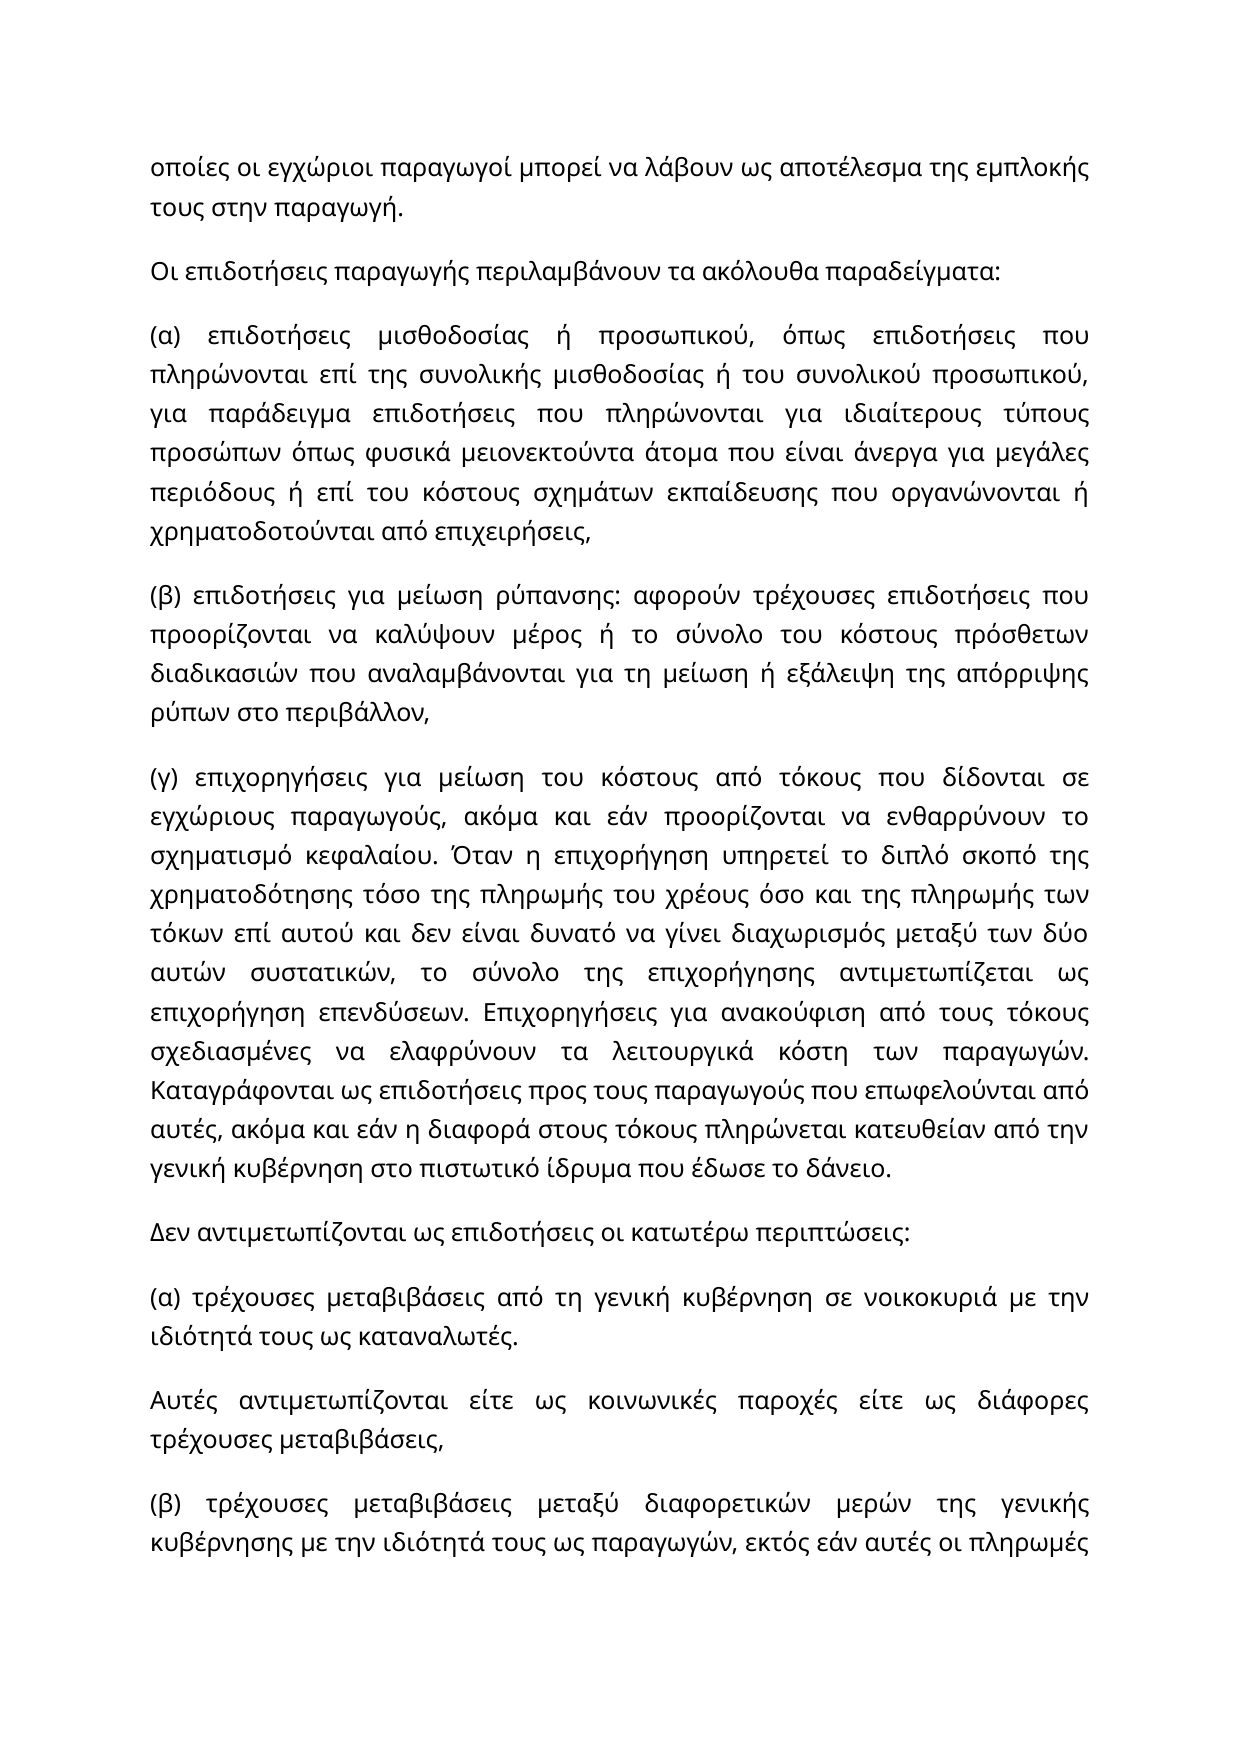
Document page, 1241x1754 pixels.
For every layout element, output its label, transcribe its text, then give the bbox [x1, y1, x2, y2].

text (α) επιδοτήσεις μισθοδοσίας ή προσωπικού, όπως επιδοτήσεις που πληρώνονται επί της συνολικής μισθοδοσίας ή του συνολικού προσωπικού, για παράδειγμα επιδοτήσεις που πληρώνονται για ιδιαίτερους τύπους προσώπων όπως φυσικά μειονεκτούντα άτομα που είναι άνεργα για μεγάλες περιόδους ή επί του κόστους σχημάτων εκπαίδευσης που οργανώνονται ή χρηματοδοτούνται από επιχειρήσεις, [150, 317, 1090, 547]
text (α) τρέχουσες μεταβιβάσεις από τη γενική κυβέρνηση σε νοικοκυριά με την ιδιότητά τους ως καταναλωτές. [150, 1279, 1090, 1352]
text οποίες οι εγχώριοι παραγωγοί μπορεί να λάβουν ως αποτέλεσμα της εμπλοκής τους στην παραγωγή. [150, 150, 1090, 223]
text Αυτές αντιμετωπίζονται είτε ως κοινωνικές παροχές είτε ως διάφορες τρέχουσες μεταβιβάσεις, [150, 1382, 1090, 1456]
text (β) επιδοτήσεις για μείωση ρύπανσης: αφορούν τρέχουσες επιδοτήσεις που προορίζονται να καλύψουν μέρος ή το σύνολο του κόστους πρόσθετων διαδικασιών που αναλαμβάνονται για τη μείωση ή εξάλειψη της απόρριψης ρύπων στο περιβάλλον, [150, 577, 1090, 729]
text (γ) επιχορηγήσεις για μείωση του κόστους από τόκους που δίδονται σε εγχώριους παραγωγούς, ακόμα και εάν προορίζονται να ενθαρρύνουν το σχηματισμό κεφαλαίου. Όταν η επιχορήγηση υπηρετεί το διπλό σκοπό της χρηματοδότησης τόσο της πληρωμής του χρέους όσο και της πληρωμής των τόκων επί αυτού και δεν είναι δυνατό να γίνει διαχωρισμός μεταξύ των δύο αυτών συστατικών, το σύνολο της επιχορήγησης αντιμετωπίζεται ως επιχορήγηση επενδύσεων. Επιχορηγήσεις για ανακούφιση από τους τόκους σχεδιασμένες να ελαφρύνουν τα λειτουργικά κόστη των παραγωγών. Καταγράφονται ως επιδοτήσεις προς τους παραγωγούς που επωφελούνται από αυτές, ακόμα και εάν η διαφορά στους τόκους πληρώνεται κατευθείαν από την γενική κυβέρνηση στο πιστωτικό ίδρυμα που έδωσε το δάνειο. [150, 759, 1090, 1185]
text Δεν αντιμετωπίζονται ως επιδοτήσεις οι κατωτέρω περιπτώσεις: [150, 1215, 1090, 1249]
text (β) τρέχουσες μεταβιβάσεις μεταξύ διαφορετικών μερών της γενικής κυβέρνησης με την ιδιότητά τους ως παραγωγών, εκτός εάν αυτές οι πληρωμές [150, 1486, 1090, 1559]
text Οι επιδοτήσεις παραγωγής περιλαμβάνουν τα ακόλουθα παραδείγματα: [150, 253, 1090, 287]
